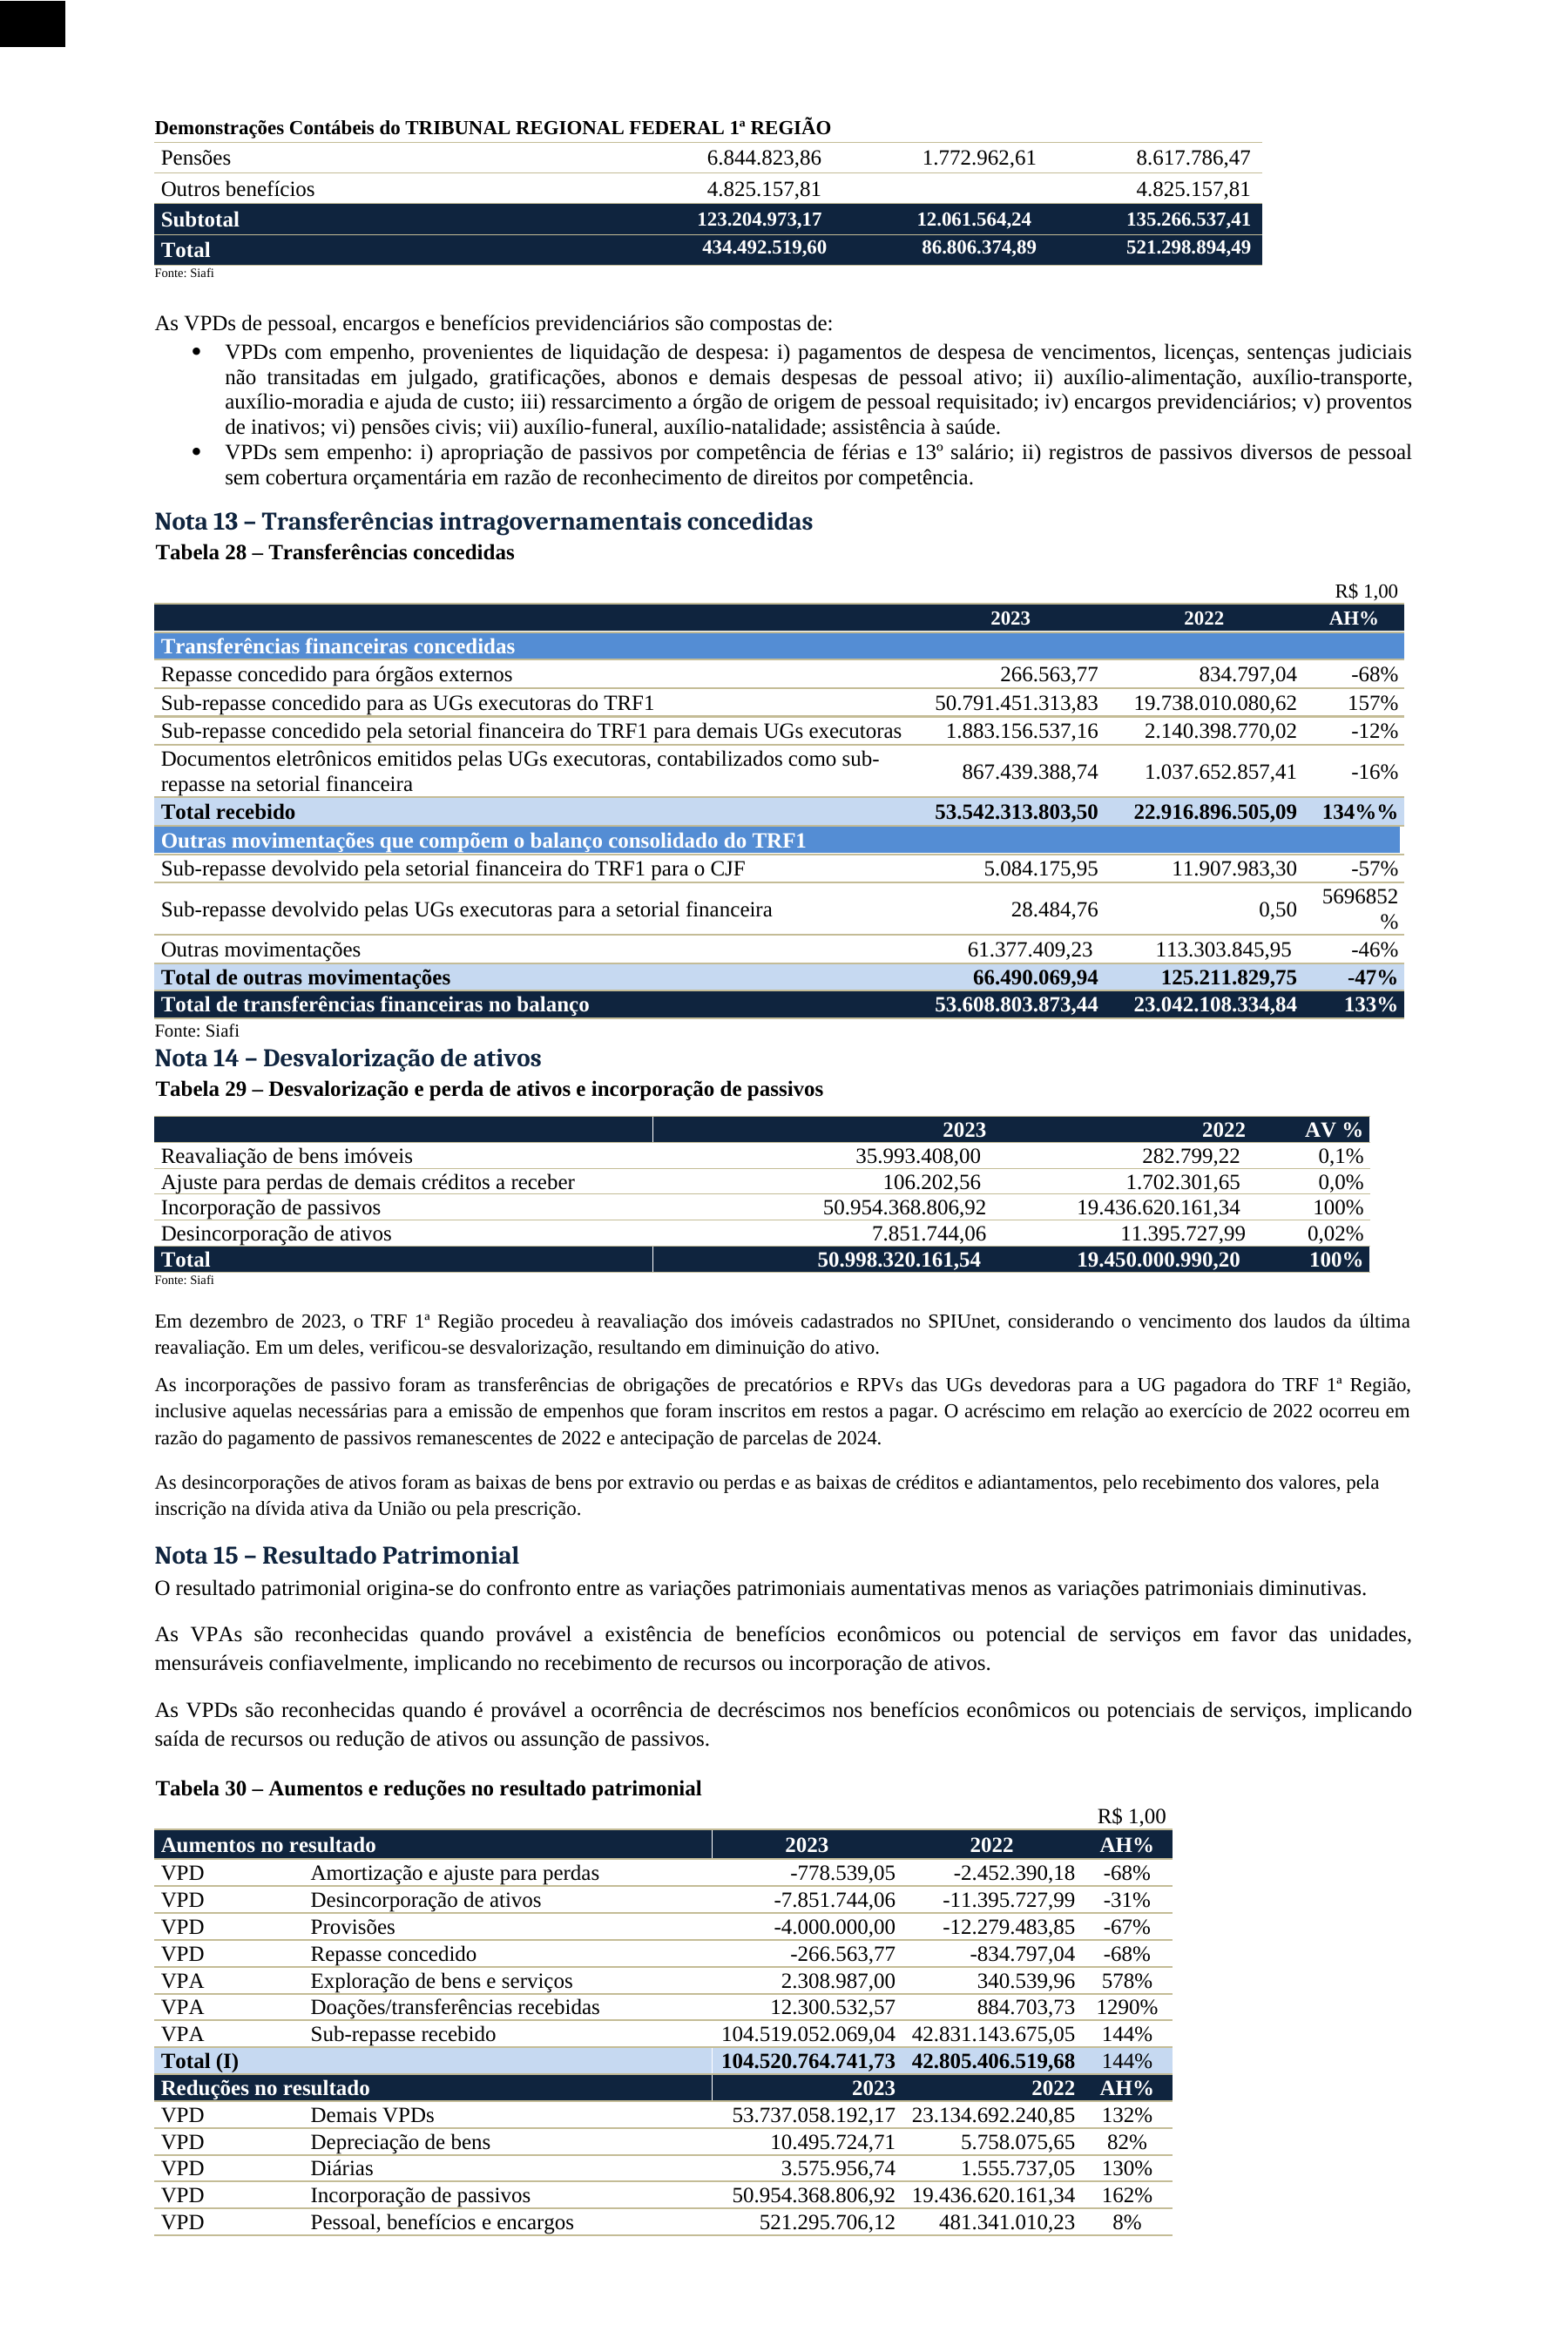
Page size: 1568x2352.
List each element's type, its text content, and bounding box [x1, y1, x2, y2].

subtitle Nota 15 – Resultado Patrimonial [154, 1541, 1414, 1571]
table_cell Depreciação de bens [304, 2129, 712, 2153]
table_cell 23.042.108.334,84 [1105, 991, 1303, 1017]
table_cell Repasse concedido [304, 1941, 712, 1966]
table_cell 42.805.406.519,68 [902, 2048, 1081, 2073]
table_cell 521.298.894,49 [1043, 235, 1262, 265]
table_cell VPD [154, 1887, 304, 1912]
table_cell -16% [1303, 746, 1404, 796]
table_cell 12.300.532,57 [713, 1995, 902, 2019]
table_cell 1290% [1081, 1995, 1173, 2019]
table_cell [154, 605, 916, 631]
table_header R$ 1,00 [154, 1803, 1173, 1828]
text Fonte: Siafi [154, 266, 1414, 288]
table_cell AH% [1081, 2075, 1173, 2100]
table_cell 19.738.010.080,62 [1105, 689, 1303, 715]
table_cell Transferências financeiras concedidas [154, 633, 916, 659]
table_cell 50.791.451.313,83 [916, 689, 1105, 715]
text Fonte: Siafi [154, 1019, 1414, 1040]
table_cell 12.061.564,24 [833, 204, 1043, 234]
table_cell [304, 2048, 712, 2073]
table_cell -7.851.744,06 [713, 1887, 902, 1912]
table_cell VPD [154, 1941, 304, 1966]
table_cell 8% [1081, 2209, 1173, 2234]
table_cell 53.608.803.873,44 [916, 991, 1105, 1017]
table_cell 1.702.301,65 [992, 1169, 1252, 1193]
table_cell 104.519.052.069,04 [713, 2021, 902, 2046]
table_cell -834.797,04 [902, 1941, 1081, 1966]
table_cell Outras movimentações [154, 936, 916, 963]
table_cell 578% [1081, 1968, 1173, 1992]
table_cell 1.883.156.537,16 [916, 718, 1105, 744]
table_header R$ 1,00 [1105, 579, 1404, 603]
table_header [916, 579, 1105, 603]
table_cell 4.825.157,81 [564, 173, 833, 203]
table_cell Reavaliação de bens imóveis [154, 1143, 652, 1168]
table_cell Total recebido [154, 798, 916, 825]
table_cell 340.539,96 [902, 1968, 1081, 1992]
table_cell 7.851.744,06 [653, 1220, 992, 1246]
table_cell Sub-repasse devolvido pela setorial financeira do TRF1 para o CJF [154, 855, 916, 882]
text O resultado patrimonial origina-se do confronto entre as variações patrimoniais aumentativas menos as variações patrimoniais diminutivas. [154, 1575, 1414, 1599]
table_cell 834.797,04 [1105, 660, 1303, 687]
table_cell Exploração de bens e serviços [304, 1968, 712, 1992]
table_cell 0,1% [1252, 1143, 1369, 1168]
table_cell 2023 [713, 1830, 902, 1858]
table_cell Outras movimentações que compõem o balanço consolidado do TRF1 [154, 827, 1090, 853]
table_cell 144% [1081, 2021, 1173, 2046]
table_cell Incorporação de passivos [154, 1194, 652, 1220]
table_header [154, 1117, 652, 1142]
table_cell Outros benefícios [154, 173, 564, 203]
table_cell 133% [1303, 991, 1404, 1017]
subtitle Nota 13 – Transferências intragovernamentais concedidas [154, 507, 1414, 537]
table_cell 6.844.823,86 [564, 143, 833, 172]
text Tabela 28 – Transferências concedidas [155, 537, 1413, 566]
table_cell AH% [1081, 1830, 1173, 1858]
table_cell VPD [154, 1914, 304, 1939]
table_cell 86.806.374,89 [833, 235, 1043, 265]
table_header 2022 [992, 1117, 1252, 1142]
table_cell -68% [1303, 660, 1404, 687]
table_cell Reduções no resultado [154, 2075, 712, 2100]
table_cell -67% [1081, 1914, 1173, 1939]
table_cell VPA [154, 2021, 304, 2046]
table_cell Ajuste para perdas de demais créditos a receber [154, 1169, 652, 1193]
table_header 2023 [653, 1117, 992, 1142]
table_cell [1400, 827, 1404, 853]
table_cell -57% [1303, 855, 1404, 882]
table_cell AH% [1303, 605, 1404, 631]
table_cell 42.831.143.675,05 [902, 2021, 1081, 2046]
table_cell Total [154, 1247, 652, 1272]
table_cell 50.954.368.806,92 [653, 1194, 992, 1220]
table_cell 1.037.652.857,41 [1105, 746, 1303, 796]
table_cell 2.140.398.770,02 [1105, 718, 1303, 744]
table_cell Sub-repasse recebido [304, 2021, 712, 2046]
table_cell 23.134.692.240,85 [902, 2102, 1081, 2127]
table_cell 867.439.388,74 [916, 746, 1105, 796]
table_cell [1090, 827, 1288, 853]
table_cell 157% [1303, 689, 1404, 715]
table_cell 82% [1081, 2129, 1173, 2153]
text Tabela 30 – Aumentos e reduções no resultado patrimonial [155, 1774, 1413, 1802]
table_cell 106.202,56 [653, 1169, 992, 1193]
table_cell 5.084.175,95 [916, 855, 1105, 882]
table_cell 66.490.069,94 [916, 964, 1105, 990]
table_cell Documentos eletrônicos emitidos pelas UGs executoras, contabilizados como sub-repasse na setorial financeira [154, 746, 916, 796]
table_cell 8.617.786,47 [1043, 143, 1262, 172]
table_cell 1.555.737,05 [902, 2156, 1081, 2180]
table_cell 50.998.320.161,54 [653, 1247, 992, 1272]
table_cell Total de transferências financeiras no balanço [154, 991, 916, 1017]
table_cell Diárias [304, 2156, 712, 2180]
table_cell 19.450.000.990,20 [992, 1247, 1252, 1272]
table_cell 2023 [713, 2075, 902, 2100]
table_cell Amortização e ajuste para perdas [304, 1860, 712, 1885]
table_cell Doações/transferências recebidas [304, 1995, 712, 2019]
table_cell 0,02% [1252, 1220, 1369, 1246]
text As VPDs de pessoal, encargos e benefícios previdenciários são compostas de: [154, 310, 1414, 335]
table_cell -266.563,77 [713, 1941, 902, 1966]
table_cell 5696852% [1303, 883, 1404, 934]
table_cell 162% [1081, 2182, 1173, 2207]
list VPDs com empenho, provenientes de liquidação de despesa: i) pagamentos de despesa de vencimentos, licenças, sentenças judiciais não transitadas em julgado, gratificações, abonos e demais despesas de pessoal ativo; ii) auxílio-alimentação, auxílio-transporte, auxílio-moradia e ajuda de custo; iii) ressarcimento a órgão de origem de pessoal requisitado; iv) encargos previdenciários; v) proventos de inativos; vi) pensões civis; vii) auxílio-funeral, auxílio-natalidade; assistência à saúde. [193, 339, 1414, 439]
table_cell -68% [1081, 1941, 1173, 1966]
table_cell 125.211.829,75 [1105, 964, 1303, 990]
text As VPDs são reconhecidas quando é provável a ocorrência de decréscimos nos benefícios econômicos ou potenciais de serviços, implicando saída de recursos ou redução de ativos ou assunção de passivos. [154, 1697, 1414, 1751]
subtitle Nota 14 – Desvalorização de ativos [154, 1044, 1414, 1073]
table_cell 5.758.075,65 [902, 2129, 1081, 2153]
table_cell 130% [1081, 2156, 1173, 2180]
table_cell 0,0% [1252, 1169, 1369, 1193]
table_cell Sub-repasse devolvido pelas UGs executoras para a setorial financeira [154, 883, 916, 934]
table_cell -11.395.727,99 [902, 1887, 1081, 1912]
table_cell -68% [1081, 1860, 1173, 1885]
table_cell 144% [1081, 2048, 1173, 2073]
table_cell 521.295.706,12 [713, 2209, 902, 2234]
text Tabela 29 – Desvalorização e perda de ativos e incorporação de passivos [155, 1074, 1413, 1103]
table_cell 53.542.313.803,50 [916, 798, 1105, 825]
table_cell -12.279.483,85 [902, 1914, 1081, 1939]
table_cell 884.703,73 [902, 1995, 1081, 2019]
table_cell 2022 [1105, 605, 1303, 631]
table_cell Pensões [154, 143, 564, 172]
table_cell -2.452.390,18 [902, 1860, 1081, 1885]
table_cell 0,50 [1105, 883, 1303, 934]
table_cell 481.341.010,23 [902, 2209, 1081, 2234]
table_cell Desincorporação de ativos [154, 1220, 652, 1246]
table_cell VPA [154, 1995, 304, 2019]
table_cell [1303, 633, 1404, 659]
list VPDs sem empenho: i) apropriação de passivos por competência de férias e 13º salário; ii) registros de passivos diversos de pessoal sem cobertura orçamentária em razão de reconhecimento de direitos por competência. [193, 439, 1414, 490]
table_cell 3.575.956,74 [713, 2156, 902, 2180]
table_cell -778.539,05 [713, 1860, 902, 1885]
table_cell 282.799,22 [992, 1143, 1252, 1168]
text As incorporações de passivo foram as transferências de obrigações de precatórios e RPVs das UGs devedoras para a UG pagadora do TRF 1ª Região, inclusive aquelas necessárias para a emissão de empenhos que foram inscritos em restos a pagar. O acréscimo em relação ao exercício de 2022 ocorreu em razão do pagamento de passivos remanescentes de 2022 e antecipação de parcelas de 2024. [154, 1373, 1414, 1449]
table_cell VPD [154, 2156, 304, 2180]
table_cell 19.436.620.161,34 [902, 2182, 1081, 2207]
table_cell -4.000.000,00 [713, 1914, 902, 1939]
table_cell 132% [1081, 2102, 1173, 2127]
table_cell 104.520.764.741,73 [713, 2048, 902, 2073]
table_cell Provisões [304, 1914, 712, 1939]
table_header [154, 579, 916, 603]
table_cell 19.436.620.161,34 [992, 1194, 1252, 1220]
table_cell 53.737.058.192,17 [713, 2102, 902, 2127]
table_cell -47% [1303, 964, 1404, 990]
table_cell [833, 173, 1043, 203]
text As VPAs são reconhecidas quando provável a existência de benefícios econômicos ou potencial de serviços em favor das unidades, mensuráveis confiavelmente, implicando no recebimento de recursos ou incorporação de ativos. [154, 1621, 1414, 1675]
table_cell Total (I) [154, 2048, 304, 2073]
text Fonte: Siafi [154, 1273, 1414, 1295]
table_cell 4.825.157,81 [1043, 173, 1262, 203]
table_cell Demais VPDs [304, 2102, 712, 2127]
table_cell 2022 [902, 1830, 1081, 1858]
table_cell Repasse concedido para órgãos externos [154, 660, 916, 687]
text As desincorporações de ativos foram as baixas de bens por extravio ou perdas e as baixas de créditos e adiantamentos, pelo recebimento dos valores, pela inscrição na dívida ativa da União ou pela prescrição. [154, 1470, 1414, 1519]
table_cell Desincorporação de ativos [304, 1887, 712, 1912]
table_cell VPD [154, 2129, 304, 2153]
table_cell 134%% [1303, 798, 1404, 825]
table_cell [1105, 633, 1303, 659]
table_cell Sub-repasse concedido pela setorial financeira do TRF1 para demais UGs executoras [154, 718, 916, 744]
table_cell VPD [154, 2209, 304, 2234]
table_cell 11.395.727,99 [992, 1220, 1252, 1246]
table_cell 113.303.845,95 [1105, 936, 1303, 963]
table_cell VPA [154, 1968, 304, 1992]
table_cell 100% [1252, 1247, 1369, 1272]
table_cell 22.916.896.505,09 [1105, 798, 1303, 825]
table_cell Total de outras movimentações [154, 964, 916, 990]
table_cell VPD [154, 2102, 304, 2127]
table_cell 2023 [916, 605, 1105, 631]
table_cell Total [154, 235, 564, 265]
table_cell Pessoal, benefícios e encargos [304, 2209, 712, 2234]
table_cell 123.204.973,17 [564, 204, 833, 234]
table_cell 2.308.987,00 [713, 1968, 902, 1992]
table_cell 1.772.962,61 [833, 143, 1043, 172]
table_cell Subtotal [154, 204, 564, 234]
table_cell 10.495.724,71 [713, 2129, 902, 2153]
table_cell 28.484,76 [916, 883, 1105, 934]
table_cell Sub-repasse concedido para as UGs executoras do TRF1 [154, 689, 916, 715]
table_cell -46% [1303, 936, 1404, 963]
table_cell 61.377.409,23 [916, 936, 1105, 963]
table_header AV % [1252, 1117, 1369, 1142]
table_cell [916, 633, 1105, 659]
table_cell 100% [1252, 1194, 1369, 1220]
table_cell VPD [154, 2182, 304, 2207]
table_cell [1288, 827, 1400, 853]
table_cell 2022 [902, 2075, 1081, 2100]
table_cell 50.954.368.806,92 [713, 2182, 902, 2207]
text Em dezembro de 2023, o TRF 1ª Região procedeu à reavaliação dos imóveis cadastrados no SPIUnet, considerando o vencimento dos laudos da última reavaliação. Em um deles, verificou-se desvalorização, resultando em diminuição do ativo. [154, 1309, 1414, 1359]
table_cell 135.266.537,41 [1043, 204, 1262, 234]
table_cell 11.907.983,30 [1105, 855, 1303, 882]
table_cell -12% [1303, 718, 1404, 744]
table_cell -31% [1081, 1887, 1173, 1912]
table_cell 434.492.519,60 [564, 235, 833, 265]
table_cell 266.563,77 [916, 660, 1105, 687]
table_cell Incorporação de passivos [304, 2182, 712, 2207]
table_cell 35.993.408,00 [653, 1143, 992, 1168]
table_cell Aumentos no resultado [154, 1830, 712, 1858]
table_cell VPD [154, 1860, 304, 1885]
